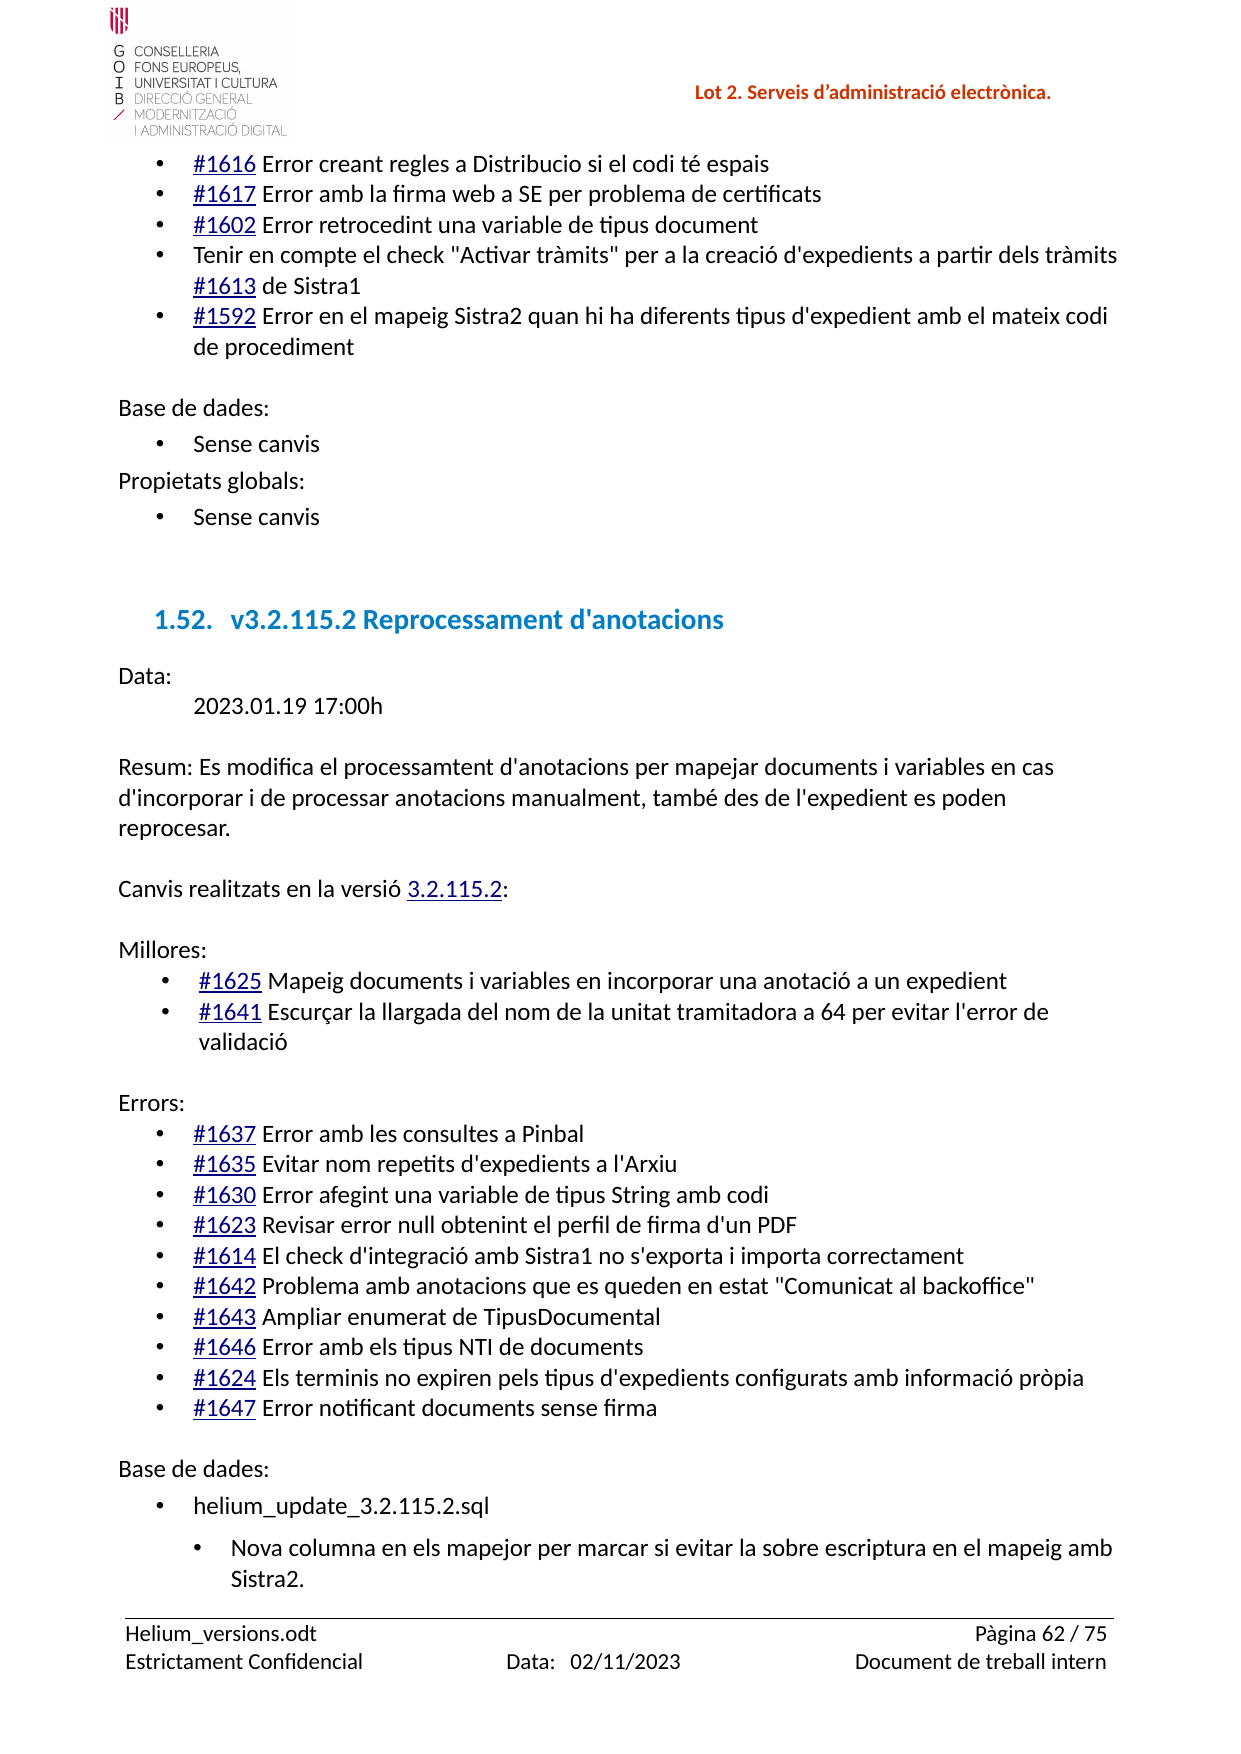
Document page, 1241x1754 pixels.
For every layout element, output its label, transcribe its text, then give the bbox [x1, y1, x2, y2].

list #1630 Error afegint una variable de tipus String amb codi [156, 1179, 1122, 1209]
list #1637 Error amb les consultes a Pinbal [156, 1118, 1122, 1148]
text Errors: [118, 1087, 1122, 1118]
list Nova columna en els mapejor per marcar si evitar la sobre escriptura en el mapeig amb Sistra2. [193, 1532, 1122, 1593]
list #1624 Els terminis no expiren pels tipus d'expedients configurats amb informació pròpia [156, 1362, 1122, 1392]
text Propietats globals: [118, 465, 1122, 495]
list #1642 Problema amb anotacions que es queden en estat "Comunicat al backoffice" [156, 1270, 1122, 1301]
text Resum: Es modifica el processamtent d'anotacions per mapejar documents i variables en cas d'incorporar i de processar anotacions manualment, també des de l'expedient es poden reprocesar. [118, 752, 1122, 843]
text Base de dades: [118, 1453, 1122, 1484]
list #1617 Error amb la firma web a SE per problema de certificats [156, 178, 1122, 209]
picture [100, 0, 297, 144]
list #1592 Error en el mapeig Sistra2 quan hi ha diferents tipus d'expedient amb el mateix codi de procediment [156, 300, 1122, 361]
text Canvis realitzats en la versió 3.2.115.2: [118, 874, 1122, 904]
list #1623 Revisar error null obtenint el perfil de firma d'un PDF [156, 1209, 1122, 1240]
list #1625 Mapeig documents i variables en incorporar una anotació a un expedient [161, 965, 1122, 996]
list Tenir en compte el check "Activar tràmits" per a la creació d'expedients a partir dels tràmits #1613 de Sistra1 [156, 239, 1122, 300]
list Sense canvis [156, 501, 1122, 532]
list #1643 Ampliar enumerat de TipusDocumental [156, 1301, 1122, 1331]
text Base de dades: [118, 392, 1122, 422]
subtitle v3.2.115.2 Reprocessament d'anotacions [153, 601, 1122, 636]
list #1641 Escurçar la llargada del nom de la unitat tramitadora a 64 per evitar l'error de validació [161, 996, 1122, 1057]
list helium_update_3.2.115.2.sql [156, 1490, 1122, 1521]
list Sense canvis [156, 428, 1122, 459]
list #1647 Error notificant documents sense firma [156, 1392, 1122, 1423]
text Millores: [118, 935, 1122, 965]
text 2023.01.19 17:00h [118, 691, 1122, 721]
list #1614 El check d'integració amb Sistra1 no s'exporta i importa correctament [156, 1240, 1122, 1270]
list #1646 Error amb els tipus NTI de documents [156, 1331, 1122, 1362]
list #1602 Error retrocedint una variable de tipus document [156, 209, 1122, 239]
list #1635 Evitar nom repetits d'expedients a l'Arxiu [156, 1148, 1122, 1179]
text Data: [118, 660, 1122, 691]
list #1616 Error creant regles a Distribucio si el codi té espais [156, 148, 1122, 178]
